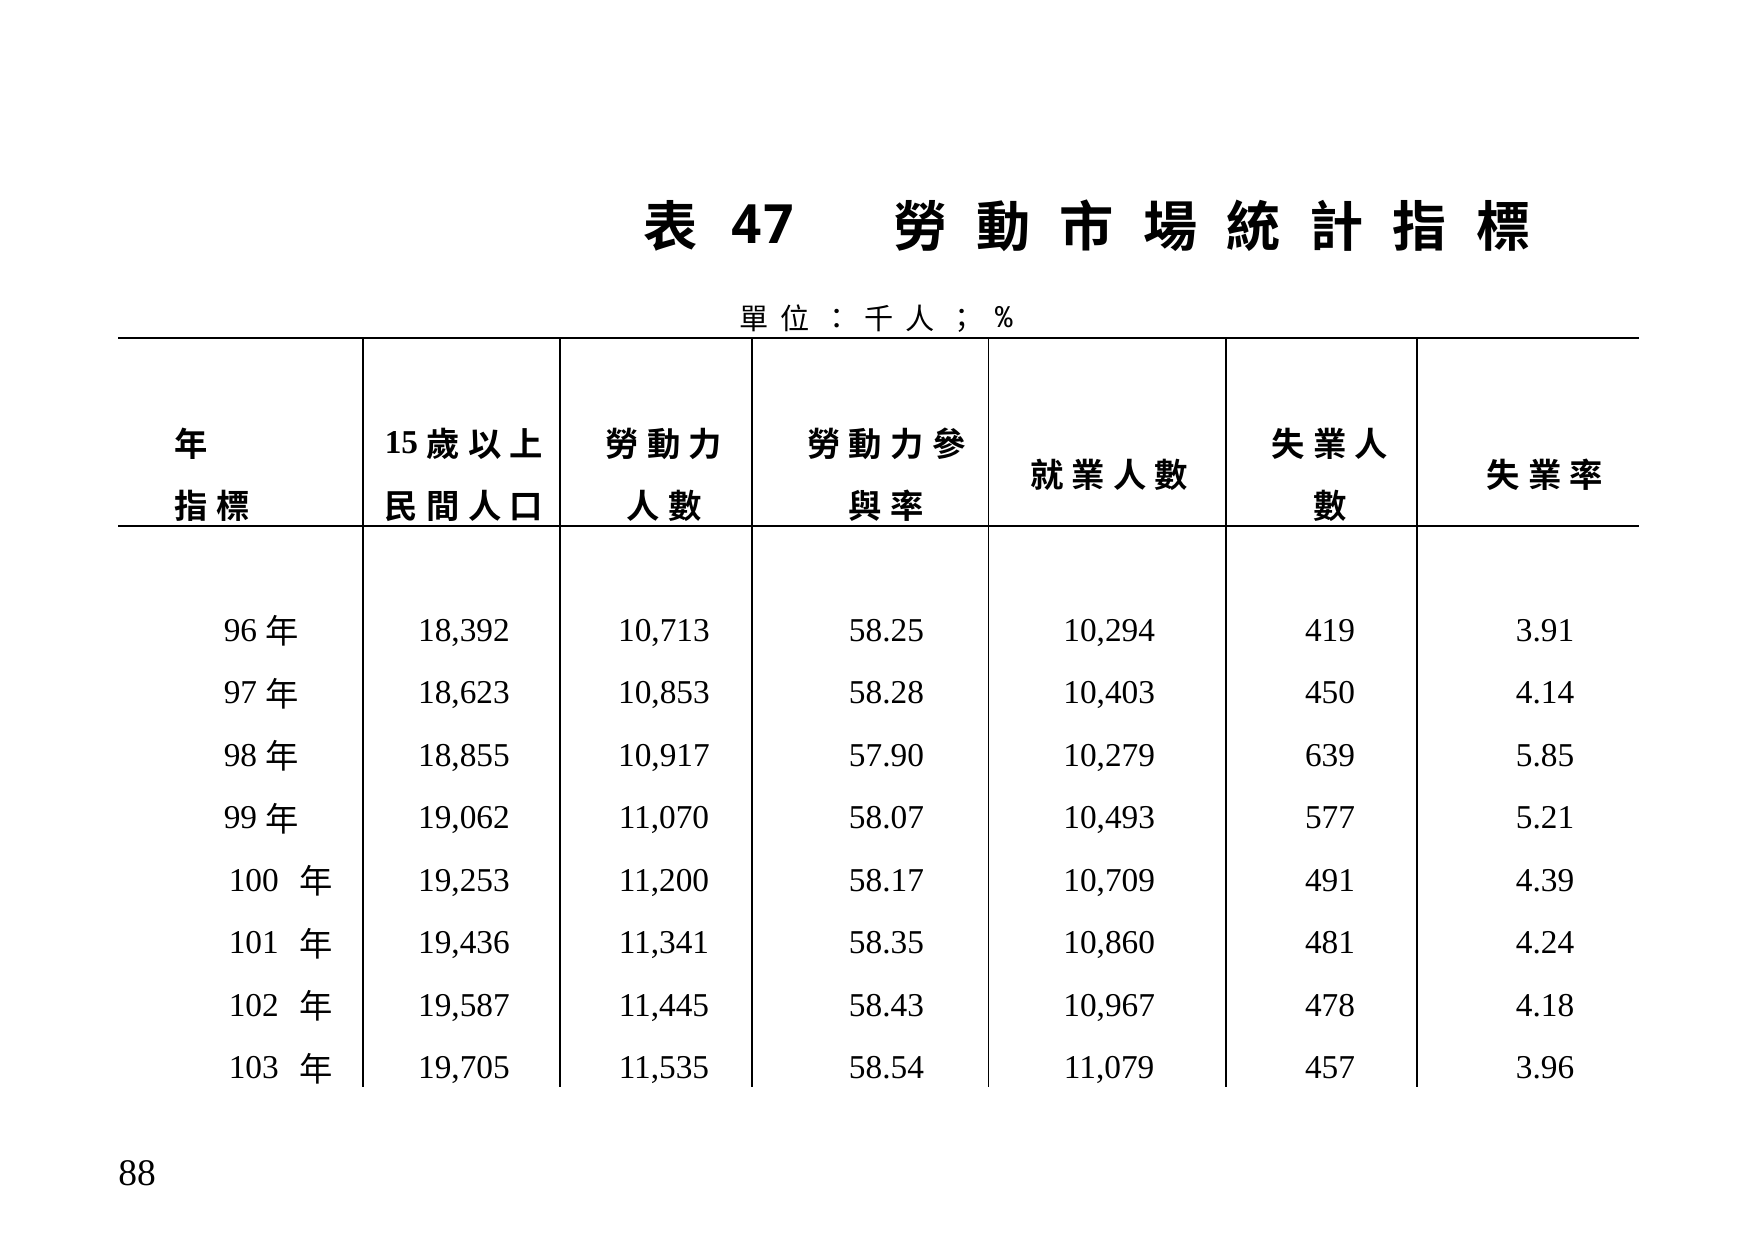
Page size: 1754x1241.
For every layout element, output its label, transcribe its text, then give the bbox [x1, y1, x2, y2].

table_cell 103年 [118, 1025, 362, 1087]
table_cell 96年 [118, 527, 362, 650]
table_cell 419 [1227, 527, 1416, 650]
table_cell 577 [1227, 775, 1416, 837]
table_cell 11,079 [989, 1025, 1225, 1087]
table_cell 4.18 [1418, 962, 1639, 1025]
table_cell 102年 [118, 962, 362, 1025]
table_cell 58.25 [753, 527, 988, 650]
table_cell 10,493 [989, 775, 1225, 837]
table_cell 11,341 [561, 900, 751, 962]
table_cell 10,279 [989, 712, 1225, 775]
table_cell 450 [1227, 650, 1416, 712]
table_cell 5.85 [1418, 712, 1639, 775]
table_cell 101年 [118, 900, 362, 962]
table_cell 10,860 [989, 900, 1225, 962]
table_cell 4.14 [1418, 650, 1639, 712]
table_cell 11,535 [561, 1025, 751, 1087]
table_cell 98年 [118, 712, 362, 775]
table_cell 57.90 [753, 712, 988, 775]
table_header 勞動力參與率 [753, 339, 988, 525]
table_cell 11,445 [561, 962, 751, 1025]
table_cell 10,294 [989, 527, 1225, 650]
table_cell 58.43 [753, 962, 988, 1025]
table_cell 19,062 [364, 775, 559, 837]
table_cell 19,253 [364, 837, 559, 900]
table_cell 18,623 [364, 650, 559, 712]
table_cell 18,855 [364, 712, 559, 775]
table_header 就業人數 [989, 339, 1225, 525]
table_cell 481 [1227, 900, 1416, 962]
table_cell 19,436 [364, 900, 559, 962]
table_header 失業率 [1418, 339, 1639, 525]
table_cell 11,070 [561, 775, 751, 837]
table_header 失業人數 [1227, 339, 1416, 525]
table_cell 58.28 [753, 650, 988, 712]
table_cell 100年 [118, 837, 362, 900]
table_cell 639 [1227, 712, 1416, 775]
table_cell 97年 [118, 650, 362, 712]
table_header 年 指標 [118, 339, 362, 525]
table_cell 58.17 [753, 837, 988, 900]
table_cell 58.35 [753, 900, 988, 962]
table_cell 4.39 [1418, 837, 1639, 900]
table_cell 10,967 [989, 962, 1225, 1025]
table_cell 491 [1227, 837, 1416, 900]
table_cell 3.91 [1418, 527, 1639, 650]
table_cell 58.07 [753, 775, 988, 837]
table_cell 4.24 [1418, 900, 1639, 962]
table_cell 457 [1227, 1025, 1416, 1087]
table_cell 18,392 [364, 527, 559, 650]
table_cell 10,853 [561, 650, 751, 712]
table_cell 19,705 [364, 1025, 559, 1087]
table_cell 10,709 [989, 837, 1225, 900]
table_cell 478 [1227, 962, 1416, 1025]
table_header 勞動力人數 [561, 339, 751, 525]
text 表47 勞動市場統計指標 單位：千人；% [128, 150, 1628, 337]
table_cell 10,917 [561, 712, 751, 775]
table_cell 5.21 [1418, 775, 1639, 837]
table_cell 11,200 [561, 837, 751, 900]
table_cell 99年 [118, 775, 362, 837]
table_cell 58.54 [753, 1025, 988, 1087]
table_cell 10,403 [989, 650, 1225, 712]
table_cell 19,587 [364, 962, 559, 1025]
table_cell 3.96 [1418, 1025, 1639, 1087]
table_cell 10,713 [561, 527, 751, 650]
table_header 15歲以上 民間人口 [364, 339, 559, 525]
